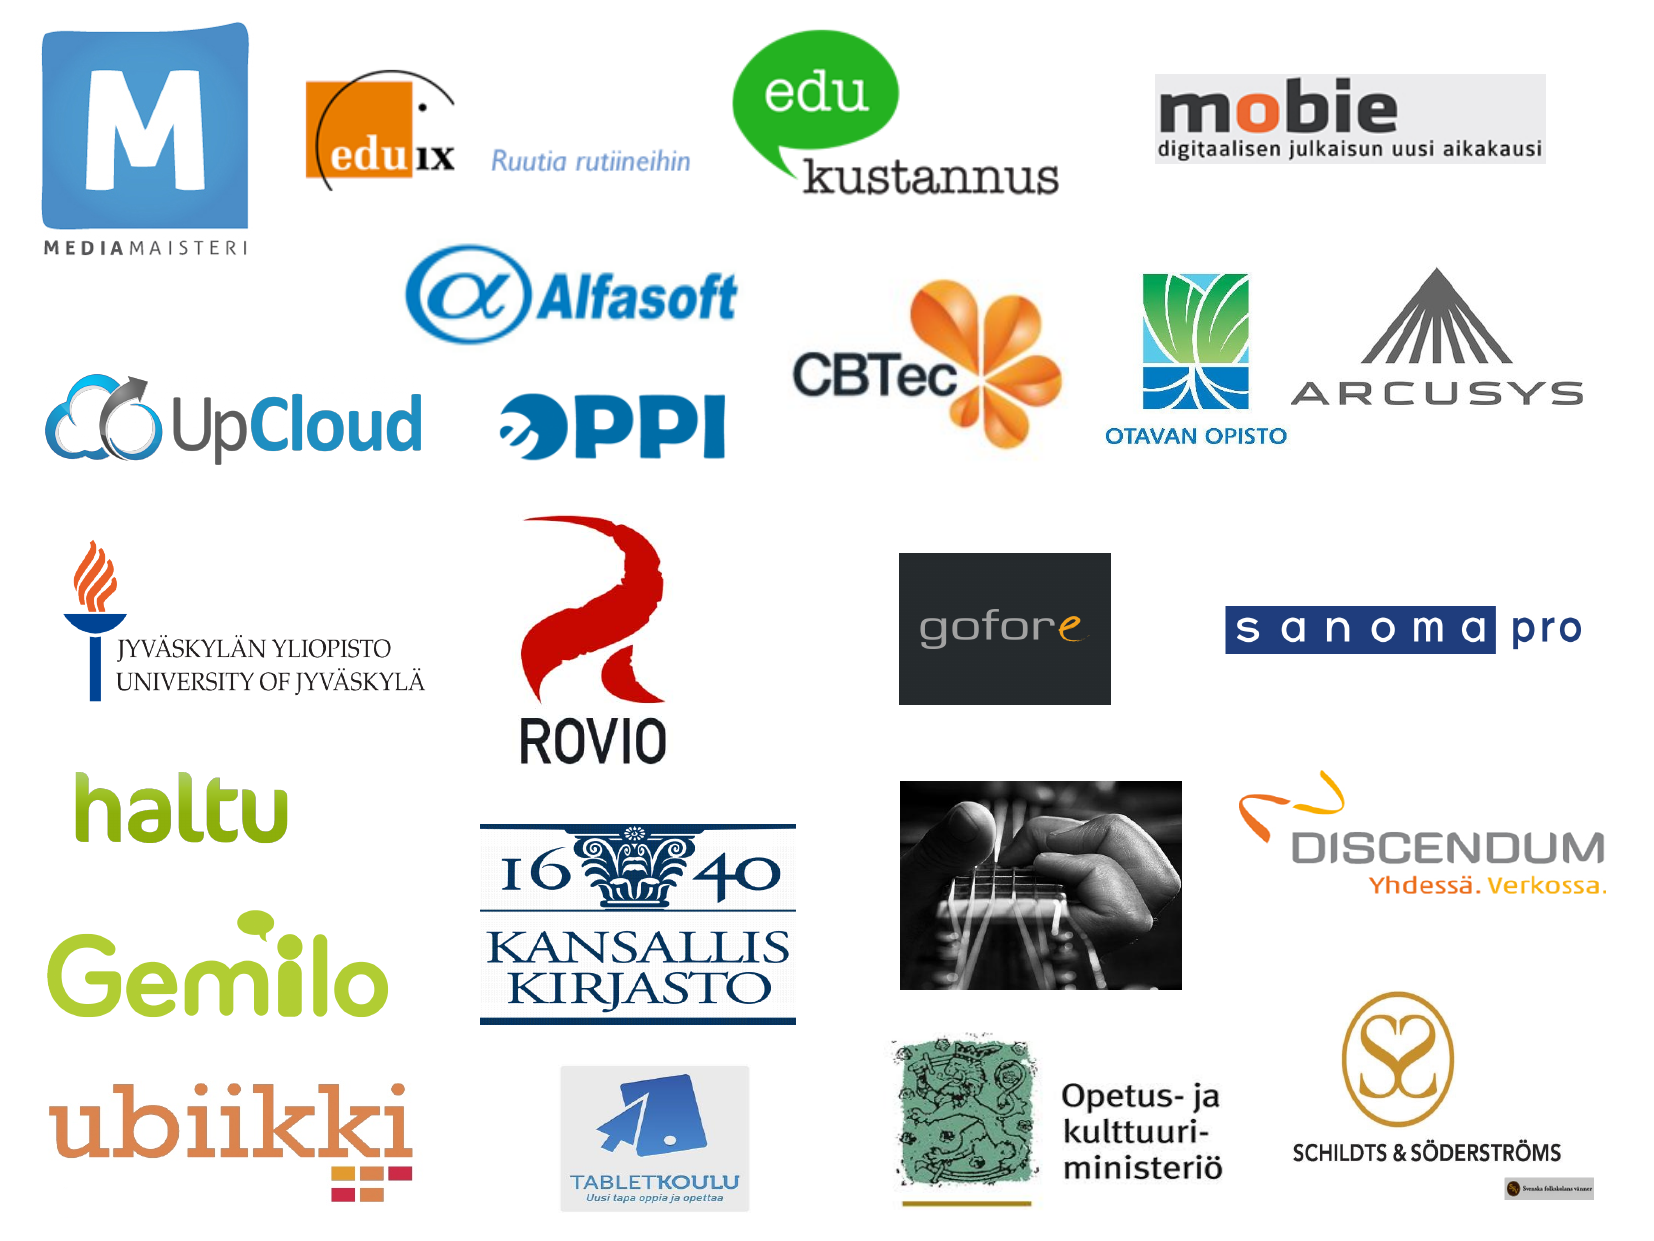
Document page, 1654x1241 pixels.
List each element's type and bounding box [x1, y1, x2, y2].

picture [763, 254, 1081, 481]
picture [900, 781, 1182, 991]
picture [883, 1024, 1231, 1216]
picture [480, 824, 796, 1025]
picture [1155, 74, 1546, 164]
picture [45, 374, 421, 466]
picture [295, 59, 706, 204]
picture [63, 514, 765, 766]
picture [1260, 925, 1594, 1201]
picture [15, 1034, 453, 1233]
picture [1100, 266, 1583, 451]
picture [45, 907, 391, 1021]
picture [495, 389, 730, 466]
picture [35, 14, 256, 262]
picture [899, 553, 1111, 706]
picture [558, 1064, 751, 1213]
picture [62, 760, 301, 856]
picture [1239, 764, 1606, 916]
picture [392, 230, 751, 361]
picture [1185, 569, 1621, 691]
picture [720, 22, 1075, 211]
